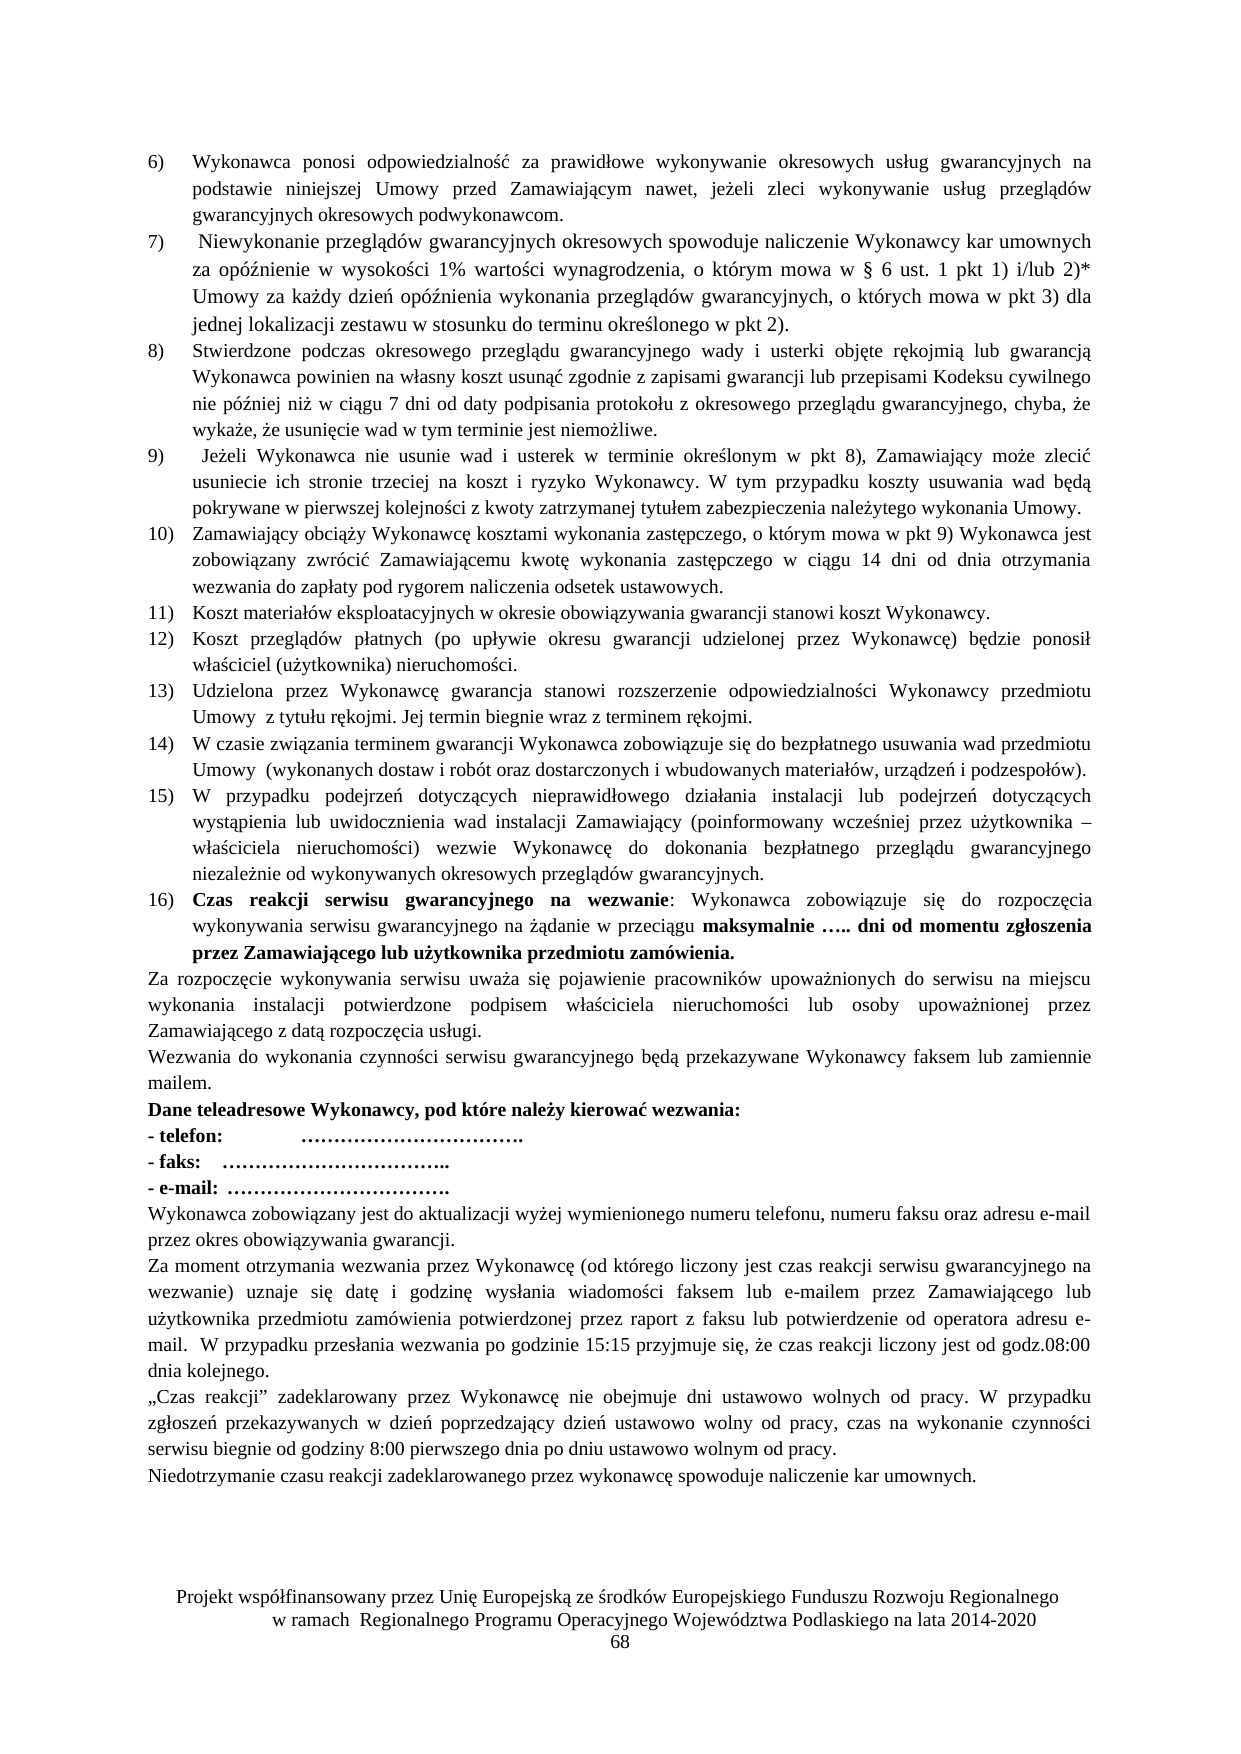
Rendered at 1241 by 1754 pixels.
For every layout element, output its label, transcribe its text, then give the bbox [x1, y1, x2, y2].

text - faks: …………………………….. [148, 1150, 1092, 1173]
list Koszt materiałów eksploatacyjnych w okresie obowiązywania gwarancji stanowi koszt Wykonawcy. [148, 601, 1092, 623]
list Jeżeli Wykonawca nie usunie wad i usterek w terminie określonym w pkt 8), Zamawiający może zlecić usuniecie ich stronie trzeciej na koszt i ryzyko Wykonawcy. W tym przypadku koszty usuwania wad będą pokrywane w pierwszej kolejności z kwoty zatrzymanej tytułem zabezpieczenia należytego wykonania Umowy. [148, 444, 1092, 519]
text Za rozpoczęcie wykonywania serwisu uważa się pojawienie pracowników upoważnionych do serwisu na miejscu wykonania instalacji potwierdzone podpisem właściciela nieruchomości lub osoby upoważnionej przez Zamawiającego z datą rozpoczęcia usługi. [148, 967, 1092, 1042]
text - e-mail: ……………………………. [148, 1176, 1092, 1199]
list Niewykonanie przeglądów gwarancyjnych okresowych spowoduje naliczenie Wykonawcy kar umownych za opóźnienie w wysokości 1% wartości wynagrodzenia, o którym mowa w § 6 ust. 1 pkt 1) i/lub 2)* Umowy za każdy dzień opóźnienia wykonania przeglądów gwarancyjnych, o których mowa w pkt 3) dla jednej lokalizacji zestawu w stosunku do terminu określonego w pkt 2). [148, 229, 1092, 336]
list W czasie związania terminem gwarancji Wykonawca zobowiązuje się do bezpłatnego usuwania wad przedmiotu Umowy (wykonanych dostaw i robót oraz dostarczonych i wbudowanych materiałów, urządzeń i podzespołów). [148, 731, 1092, 780]
list W przypadku podejrzeń dotyczących nieprawidłowego działania instalacji lub podejrzeń dotyczących wystąpienia lub uwidocznienia wad instalacji Zamawiający (poinformowany wcześniej przez użytkownika – właściciela nieruchomości) wezwie Wykonawcę do dokonania bezpłatnego przeglądu gwarancyjnego niezależnie od wykonywanych okresowych przeglądów gwarancyjnych. [148, 784, 1092, 885]
text Wykonawca zobowiązany jest do aktualizacji wyżej wymienionego numeru telefonu, numeru faksu oraz adresu e-mail przez okres obowiązywania gwarancji. [148, 1202, 1092, 1251]
text - telefon: ……………………………. [148, 1124, 1092, 1146]
text Dane teleadresowe Wykonawcy, pod które należy kierować wezwania: [148, 1097, 1092, 1120]
text Za moment otrzymania wezwania przez Wykonawcę (od którego liczony jest czas reakcji serwisu gwarancyjnego na wezwanie) uznaje się datę i godzinę wysłania wiadomości faksem lub e-mailem przez Zamawiającego lub użytkownika przedmiotu zamówienia potwierdzonej przez raport z faksu lub potwierdzenie od operatora adresu e-mail. W przypadku przesłania wezwania po godzinie 15:15 przyjmuje się, że czas reakcji liczony jest od godz.08:00 dnia kolejnego. [148, 1254, 1092, 1382]
list Stwierdzone podczas okresowego przeglądu gwarancyjnego wady i usterki objęte rękojmią lub gwarancją Wykonawca powinien na własny koszt usunąć zgodnie z zapisami gwarancji lub przepisami Kodeksu cywilnego nie później niż w ciągu 7 dni od daty podpisania protokołu z okresowego przeglądu gwarancyjnego, chyba, że wykaże, że usunięcie wad w tym terminie jest niemożliwe. [148, 339, 1092, 441]
list Koszt przeglądów płatnych (po upływie okresu gwarancji udzielonej przez Wykonawcę) będzie ponosił właściciel (użytkownika) nieruchomości. [148, 627, 1092, 676]
text „Czas reakcji” zadeklarowany przez Wykonawcę nie obejmuje dni ustawowo wolnych od pracy. W przypadku zgłoszeń przekazywanych w dzień poprzedzający dzień ustawowo wolny od pracy, czas na wykonanie czynności serwisu biegnie od godziny 8:00 pierwszego dnia po dniu ustawowo wolnym od pracy. [148, 1385, 1092, 1460]
text Wezwania do wykonania czynności serwisu gwarancyjnego będą przekazywane Wykonawcy faksem lub zamiennie mailem. [148, 1045, 1092, 1094]
list Czas reakcji serwisu gwarancyjnego na wezwanie: Wykonawca zobowiązuje się do rozpoczęcia wykonywania serwisu gwarancyjnego na żądanie w przeciągu maksymalnie ….. dni od momentu zgłoszenia przez Zamawiającego lub użytkownika przedmiotu zamówienia. [148, 888, 1092, 963]
list Wykonawca ponosi odpowiedzialność za prawidłowe wykonywanie okresowych usług gwarancyjnych na podstawie niniejszej Umowy przed Zamawiającym nawet, jeżeli zleci wykonywanie usług przeglądów gwarancyjnych okresowych podwykonawcom. [148, 150, 1092, 226]
list Zamawiający obciąży Wykonawcę kosztami wykonania zastępczego, o którym mowa w pkt 9) Wykonawca jest zobowiązany zwrócić Zamawiającemu kwotę wykonania zastępczego w ciągu 14 dni od dnia otrzymania wezwania do zapłaty pod rygorem naliczenia odsetek ustawowych. [148, 522, 1092, 597]
text Niedotrzymanie czasu reakcji zadeklarowanego przez wykonawcę spowoduje naliczenie kar umownych. [148, 1463, 1092, 1486]
list Udzielona przez Wykonawcę gwarancja stanowi rozszerzenie odpowiedzialności Wykonawcy przedmiotu Umowy z tytułu rękojmi. Jej termin biegnie wraz z terminem rękojmi. [148, 679, 1092, 728]
